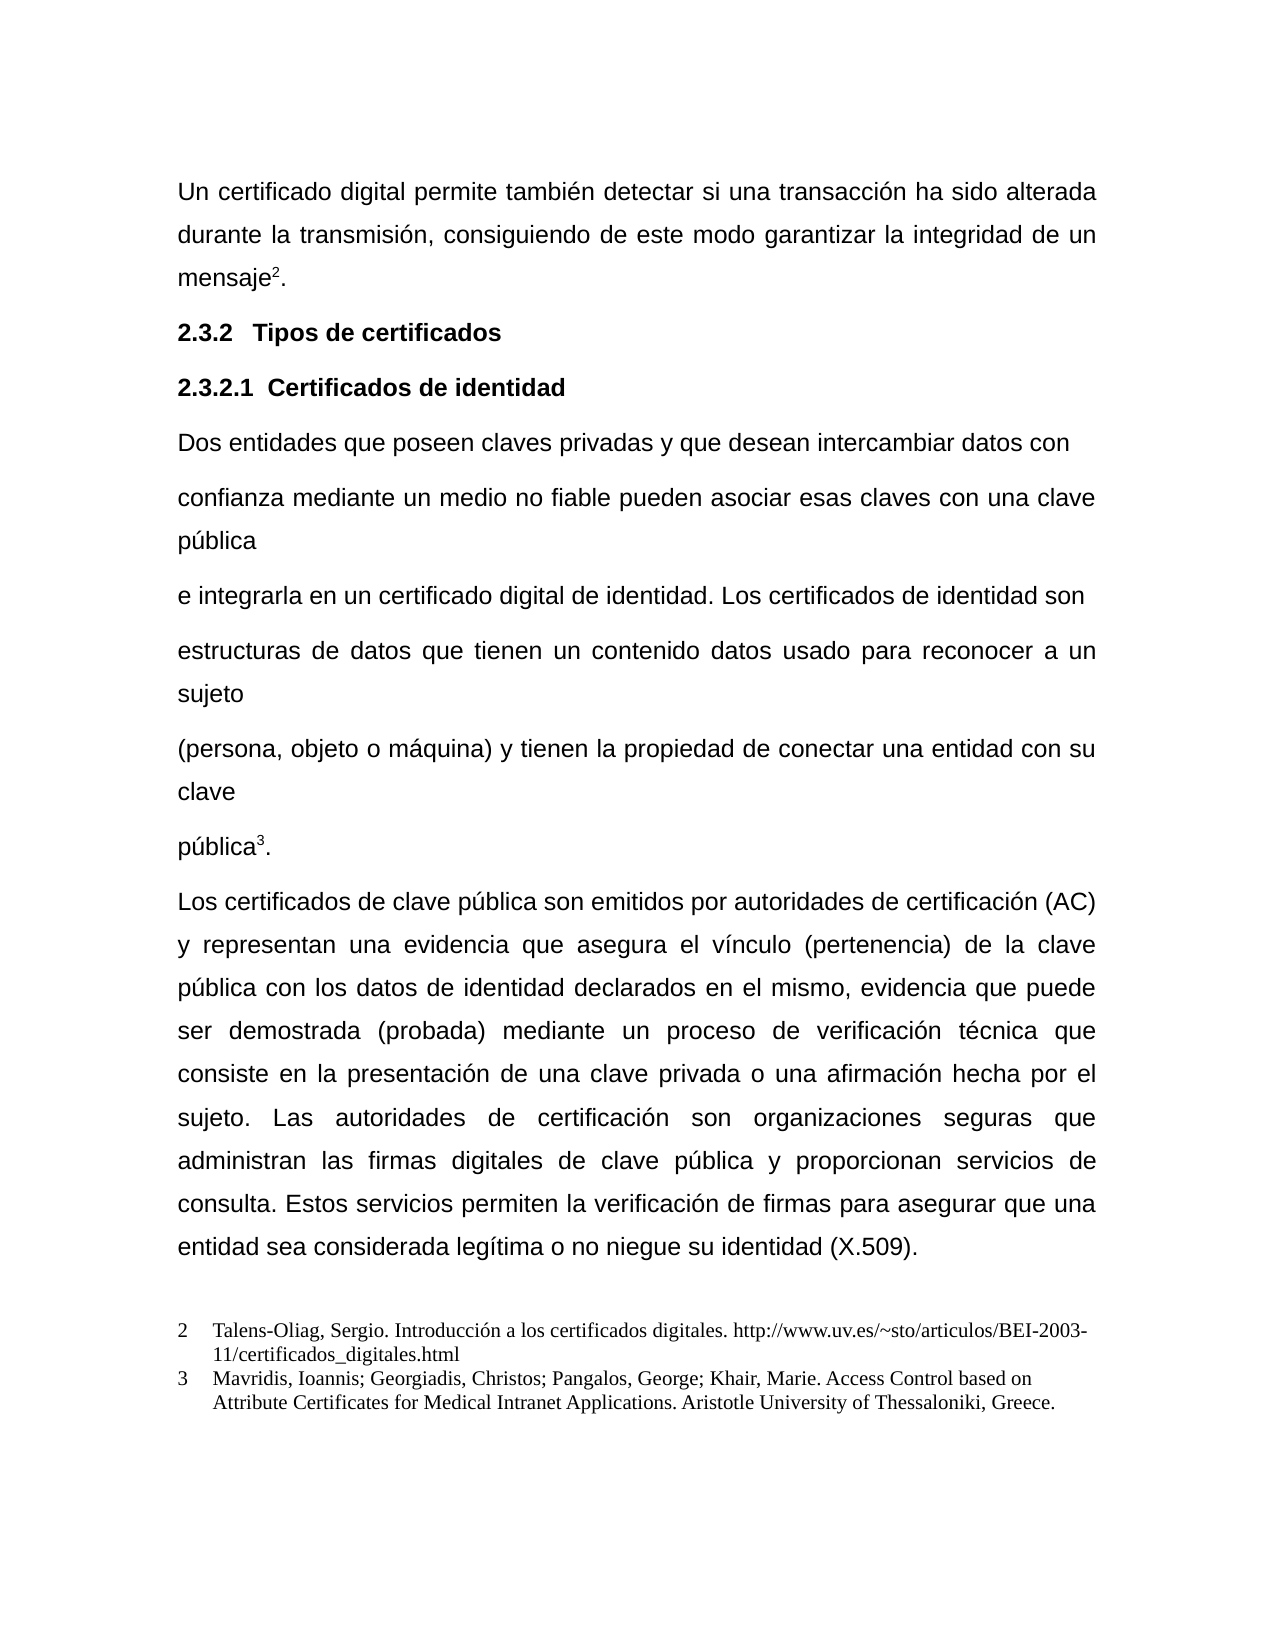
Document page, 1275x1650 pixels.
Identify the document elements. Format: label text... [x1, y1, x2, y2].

text confianza mediante un medio no fiable pueden asociar esas claves con una clave pública [177, 483, 1098, 555]
subtitle Certificados de identidad [177, 373, 1098, 402]
text estructuras de datos que tienen un contenido datos usado para reconocer a un sujeto [177, 636, 1098, 708]
text pública. [177, 832, 1098, 861]
text (persona, objeto o máquina) y tienen la propiedad de conectar una entidad con su clave [177, 734, 1098, 806]
text Los certificados de clave pública son emitidos por autoridades de certificación (AC) y representan una evidencia que asegura el vínculo (pertenencia) de la clave pública con los datos de identidad declarados en el mismo, evidencia que puede ser demostrada (probada) mediante un proceso de verificación técnica que consiste en la presentación de una clave privada o una afirmación hecha por el sujeto. Las autoridades de certificación son organizaciones seguras que administran las firmas digitales de clave pública y proporcionan servicios de consulta. Estos servicios permiten la verificación de firmas para asegurar que una entidad sea considerada legítima o no niegue su identidad (X.509). [177, 887, 1098, 1261]
subtitle Tipos de certificados [177, 318, 1098, 347]
text Dos entidades que poseen claves privadas y que desean intercambiar datos con [177, 428, 1098, 457]
text e integrarla en un certificado digital de identidad. Los certificados de identidad son [177, 581, 1098, 610]
text Un certificado digital permite también detectar si una transacción ha sido alterada durante la transmisión, consiguiendo de este modo garantizar la integridad de un mensaje. [177, 177, 1098, 292]
text Talens-Oliag, Sergio. Introducción a los certificados digitales. http://www.uv.es/~sto/articulos/BEI-2003-11/certificados_digitales.html [177, 1317, 1098, 1366]
text Mavridis, Ioannis; Georgiadis, Christos; Pangalos, George; Khair, Marie. Access Control based on Attribute Certificates for Medical Intranet Applications. Aristotle University of Thessaloniki, Greece. [177, 1366, 1098, 1414]
